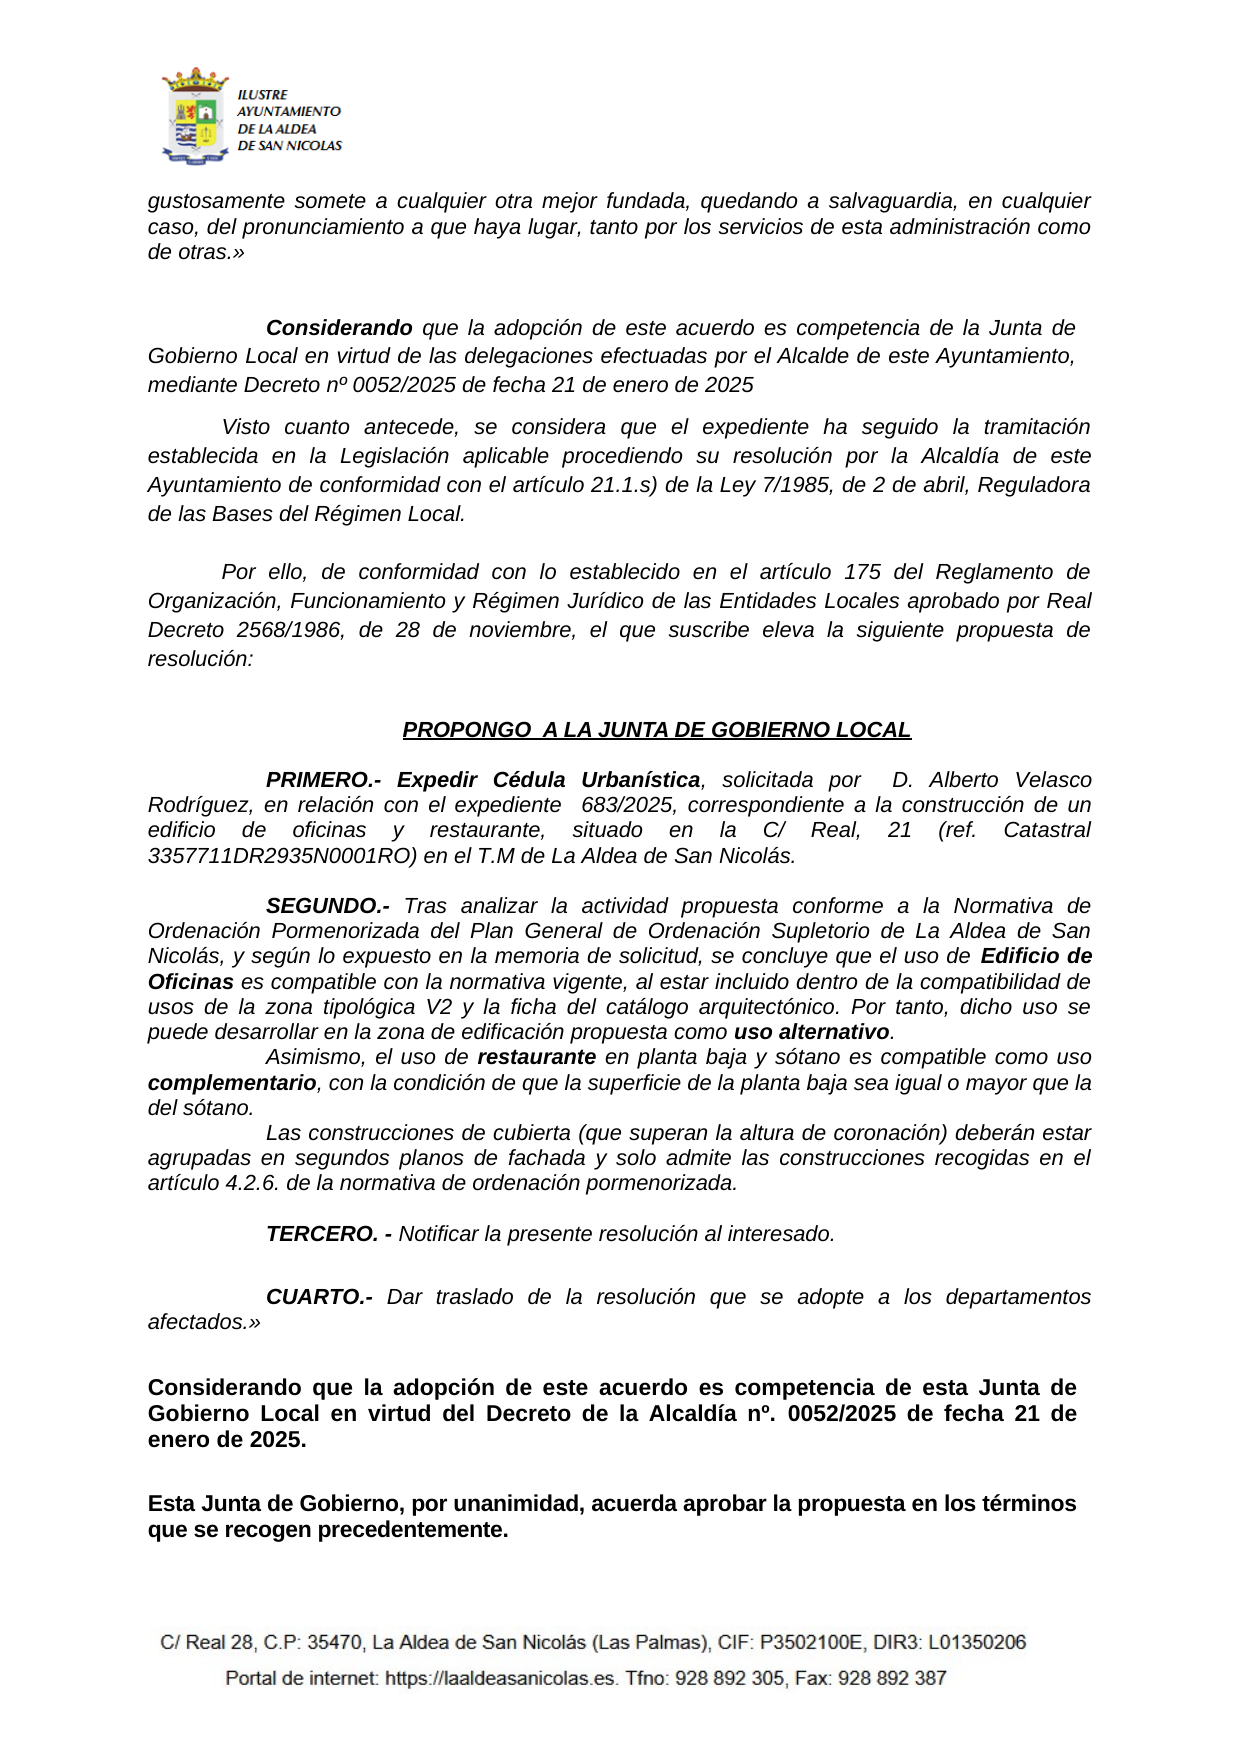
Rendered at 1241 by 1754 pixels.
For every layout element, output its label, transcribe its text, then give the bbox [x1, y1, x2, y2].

text Considerando que la adopción de este acuerdo es competencia de la Junta de Gobierno Local en virtud de las delegaciones efectuadas por el Alcalde de este Ayuntamiento, mediante Decreto nº 0052/2025 de fecha 21 de enero de 2025 [148, 314, 1078, 398]
text Considerando que la adopción de este acuerdo es competencia de esta Junta de Gobierno Local en virtud del Decreto de la Alcaldía nº. 0052/2025 de fecha 21 de enero de 2025. [148, 1373, 1078, 1453]
text CUARTO.- Dar traslado de la resolución que se adopte a los departamentos afectados.» [148, 1284, 1093, 1334]
text SEGUNDO.- Tras analizar la actividad propuesta conforme a la Normativa de Ordenación Pormenorizada del Plan General de Ordenación Supletorio de La Aldea de San Nicolás, y según lo expuesto en la memoria de solicitud, se concluye que el uso de Edificio de Oficinas es compatible con la normativa vigente, al estar incluido dentro de la compatibilidad de usos de la zona tipológica V2 y la ficha del catálogo arquitectónico. Por tanto, dicho uso se puede desarrollar en la zona de edificación propuesta como uso alternativo. [148, 893, 1093, 1044]
text Visto cuanto antecede, se considera que el expediente ha seguido la tramitación establecida en la Legislación aplicable procediendo su resolución por la Alcaldía de este Ayuntamiento de conformidad con el artículo 21.1.s) de la Ley 7/1985, de 2 de abril, Reguladora de las Bases del Régimen Local. [148, 414, 1093, 526]
text Las construcciones de cubierta (que superan la altura de coronación) deberán estar agrupadas en segundos planos de fachada y solo admite las construcciones recogidas en el artículo 4.2.6. de la normativa de ordenación pormenorizada. [148, 1120, 1093, 1196]
text PROPONGO A LA JUNTA DE GOBIERNO LOCAL [148, 717, 1093, 742]
text Por ello, de conformidad con lo establecido en el artículo 175 del Reglamento de Organización, Funcionamiento y Régimen Jurídico de las Entidades Locales aprobado por Real Decreto 2568/1986, de 28 de noviembre, el que suscribe eleva la siguiente propuesta de resolución: [148, 559, 1093, 671]
picture [148, 59, 358, 173]
text PRIMERO.- Expedir Cédula Urbanística, solicitada por D. Alberto Velasco Rodríguez, en relación con el expediente 683/2025, correspondiente a la construcción de un edificio de oficinas y restaurante, situado en la C/ Real, 21 (ref. Catastral 3357711DR2935N0001RO) en el T.M de La Aldea de San Nicolás. [148, 767, 1093, 868]
text TERCERO. - Notificar la presente resolución al interesado. [148, 1221, 1093, 1246]
text Asimismo, el uso de restaurante en planta baja y sótano es compatible como uso complementario, con la condición de que la superficie de la planta baja sea igual o mayor que la del sótano. [148, 1044, 1093, 1120]
text gustosamente somete a cualquier otra mejor fundada, quedando a salvaguardia, en cualquier caso, del pronunciamiento a que haya lugar, tanto por los servicios de esta administración como de otras.» [148, 188, 1093, 264]
picture [148, 1626, 1034, 1694]
text Esta Junta de Gobierno, por unanimidad, acuerda aprobar la propuesta en los términos que se recogen precedentemente. [148, 1490, 1078, 1543]
